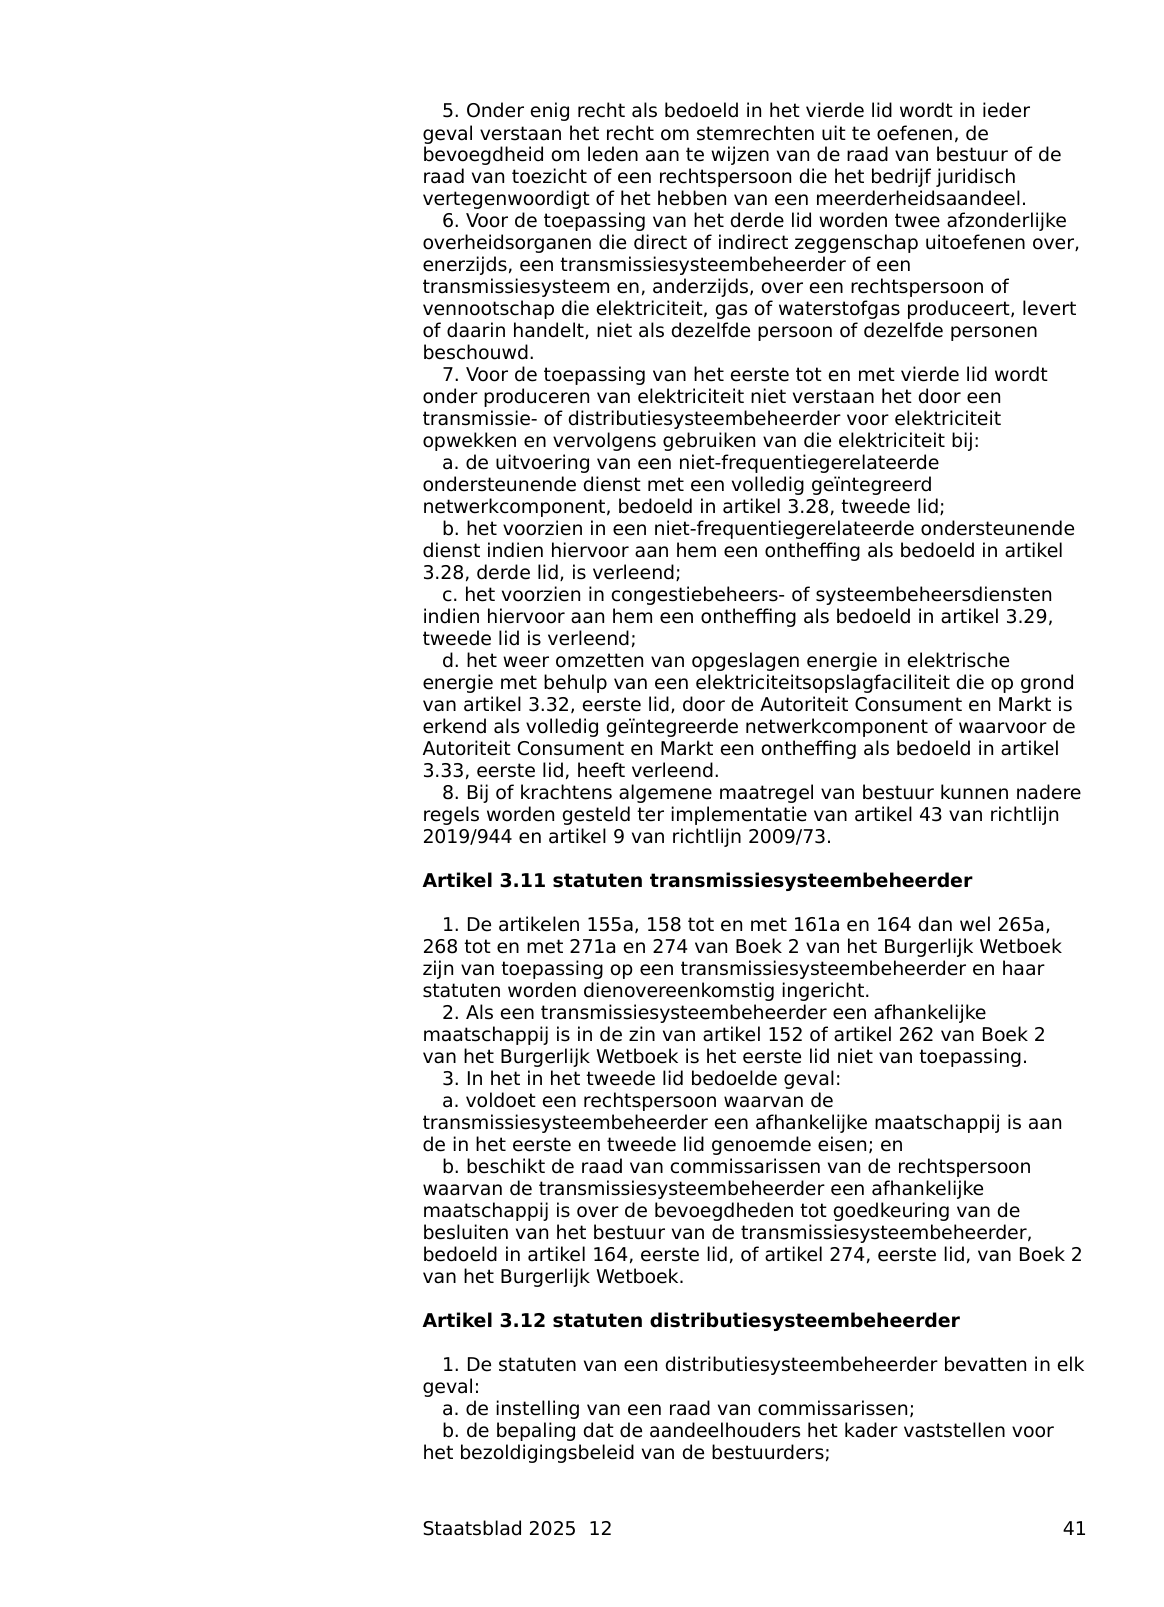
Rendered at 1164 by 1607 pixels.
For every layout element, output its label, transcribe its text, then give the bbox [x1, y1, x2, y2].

text 1. De artikelen 155a, 158 tot en met 161a en 164 dan wel 265a, 268 tot en met 271a en 274 van Boek 2 van het Burgerlijk Wetboek zijn van toepassing op een transmissiesysteembeheerder en haar statuten worden dienovereenkomstig ingericht. [422, 914, 1087, 1002]
text 5. Onder enig recht als bedoeld in het vierde lid wordt in ieder geval verstaan het recht om stemrechten uit te oefenen, de bevoegdheid om leden aan te wijzen van de raad van bestuur of de raad van toezicht of een rechtspersoon die het bedrijf juridisch vertegenwoordigt of het hebben van een meerderheidsaandeel. [422, 100, 1087, 210]
text 2. Als een transmissiesysteembeheerder een afhankelijke maatschappij is in de zin van artikel 152 of artikel 262 van Boek 2 van het Burgerlijk Wetboek is het eerste lid niet van toepassing. [422, 1002, 1087, 1068]
text 8. Bij of krachtens algemene maatregel van bestuur kunnen nadere regels worden gesteld ter implementatie van artikel 43 van richtlijn 2019/944 en artikel 9 van richtlijn 2009/73. [422, 782, 1087, 848]
text b. beschikt de raad van commissarissen van de rechtspersoon waarvan de transmissiesysteembeheerder een afhankelijke maatschappij is over de bevoegdheden tot goedkeuring van de besluiten van het bestuur van de transmissiesysteembeheerder, bedoeld in artikel 164, eerste lid, of artikel 274, eerste lid, van Boek 2 van het Burgerlijk Wetboek. [422, 1156, 1087, 1288]
text c. het voorzien in congestiebeheers- of systeembeheersdiensten indien hiervoor aan hem een ontheffing als bedoeld in artikel 3.29, tweede lid is verleend; [422, 584, 1087, 650]
text a. de uitvoering van een niet-frequentiegerelateerde ondersteunende dienst met een volledig geïntegreerd netwerkcomponent, bedoeld in artikel 3.28, tweede lid; [422, 452, 1087, 518]
text 1. De statuten van een distributiesysteembeheerder bevatten in elk geval: [422, 1354, 1087, 1398]
text b. het voorzien in een niet-frequentiegerelateerde ondersteunende dienst indien hiervoor aan hem een ontheffing als bedoeld in artikel 3.28, derde lid, is verleend; [422, 518, 1087, 584]
subtitle Artikel 3.12 statuten distributiesysteembeheerder [422, 1310, 1087, 1332]
text a. voldoet een rechtspersoon waarvan de transmissiesysteembeheerder een afhankelijke maatschappij is aan de in het eerste en tweede lid genoemde eisen; en [422, 1090, 1087, 1156]
text 3. In het in het tweede lid bedoelde geval: [422, 1068, 1087, 1090]
text 6. Voor de toepassing van het derde lid worden twee afzonderlijke overheidsorganen die direct of indirect zeggenschap uitoefenen over, enerzijds, een transmissiesysteembeheerder of een transmissiesysteem en, anderzijds, over een rechtspersoon of vennootschap die elektriciteit, gas of waterstofgas produceert, levert of daarin handelt, niet als dezelfde persoon of dezelfde personen beschouwd. [422, 210, 1087, 364]
text a. de instelling van een raad van commissarissen; [422, 1398, 1087, 1420]
text b. de bepaling dat de aandeelhouders het kader vaststellen voor het bezoldigingsbeleid van de bestuurders; [422, 1420, 1087, 1464]
subtitle Artikel 3.11 statuten transmissiesysteembeheerder [422, 870, 1087, 892]
text 7. Voor de toepassing van het eerste tot en met vierde lid wordt onder produceren van elektriciteit niet verstaan het door een transmissie- of distributiesysteembeheerder voor elektriciteit opwekken en vervolgens gebruiken van die elektriciteit bij: [422, 364, 1087, 452]
text d. het weer omzetten van opgeslagen energie in elektrische energie met behulp van een elektriciteitsopslagfaciliteit die op grond van artikel 3.32, eerste lid, door de Autoriteit Consument en Markt is erkend als volledig geïntegreerde netwerkcomponent of waarvoor de Autoriteit Consument en Markt een ontheffing als bedoeld in artikel 3.33, eerste lid, heeft verleend. [422, 650, 1087, 782]
